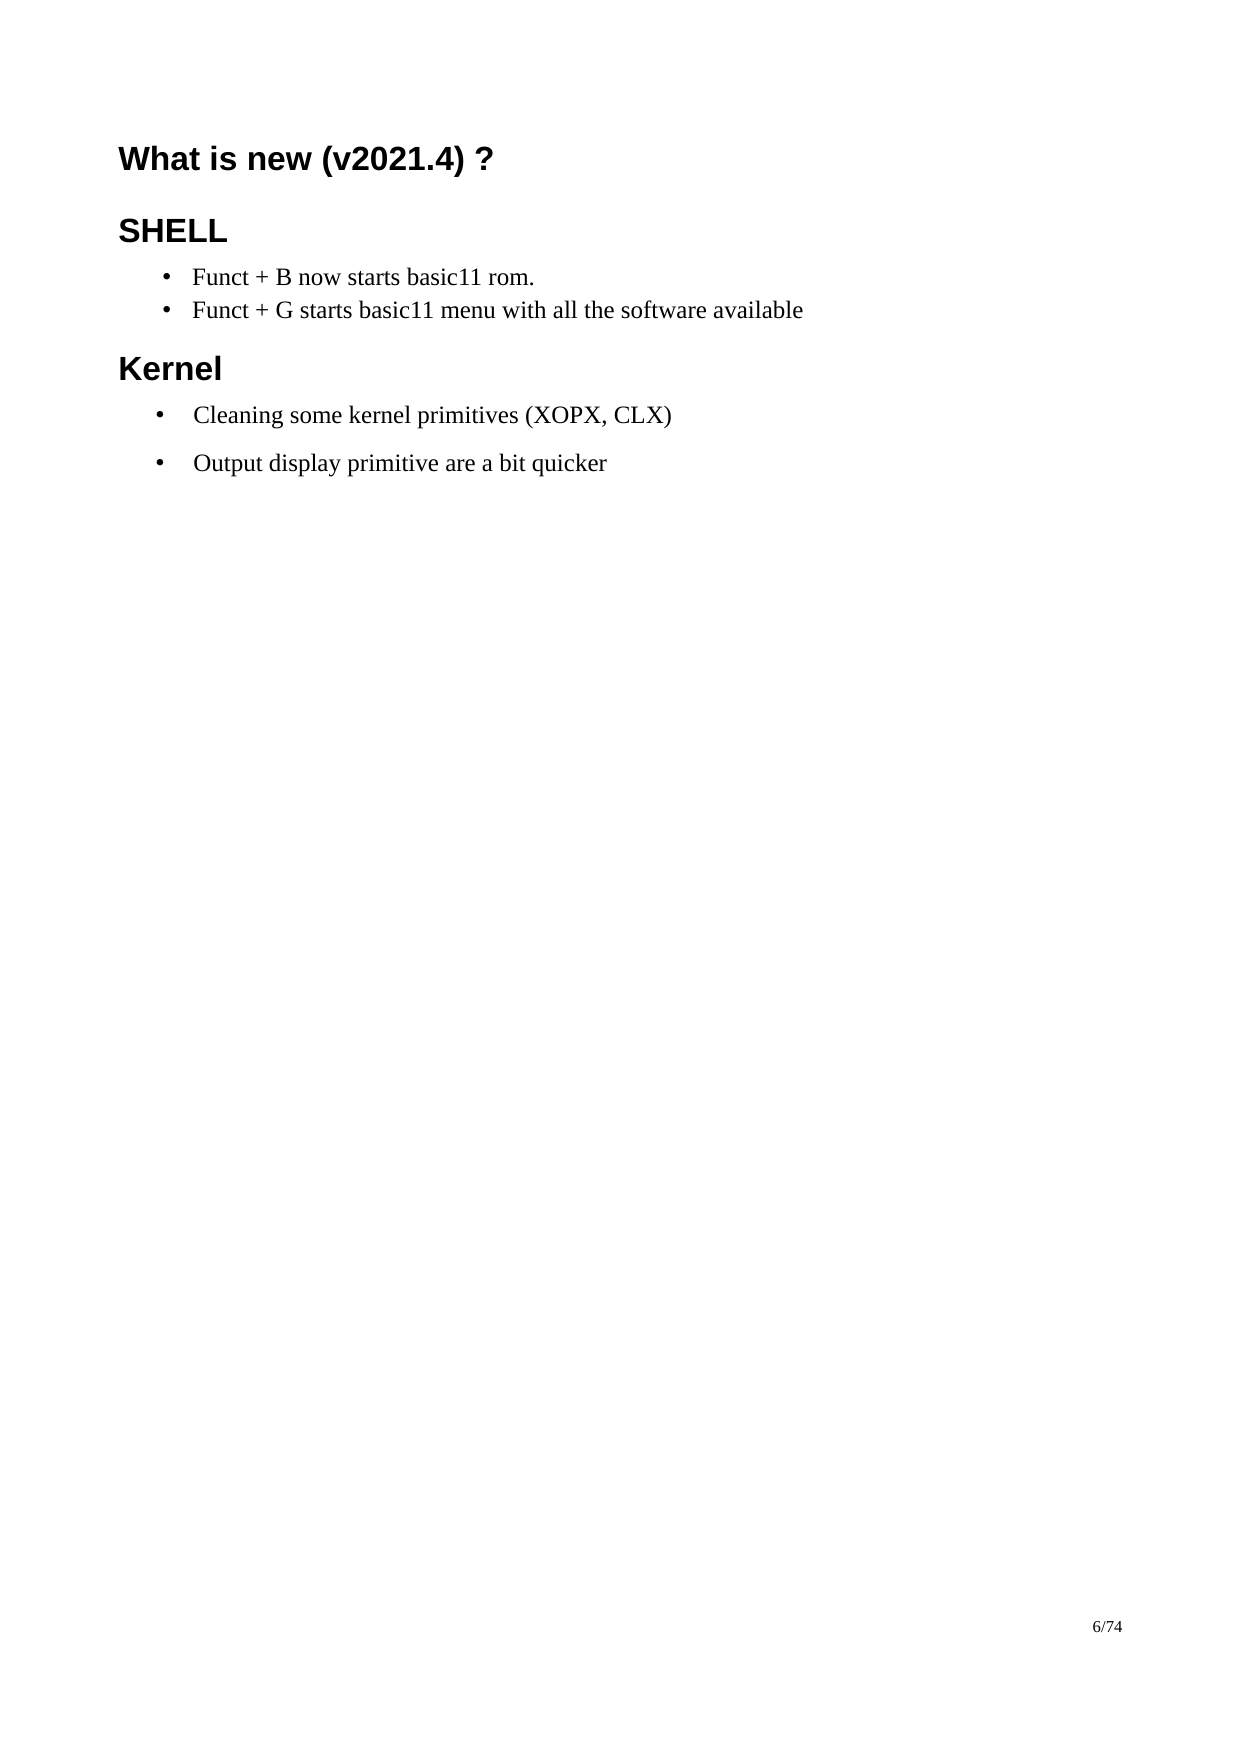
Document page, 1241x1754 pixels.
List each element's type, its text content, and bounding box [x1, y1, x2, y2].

list Funct + G starts basic11 menu with all the software available [162, 295, 1122, 324]
subtitle Kernel [118, 349, 1122, 388]
list Output display primitive are a bit quicker [156, 448, 1122, 477]
subtitle SHELL [118, 211, 1122, 249]
subtitle What is new (v2021.4) ? [118, 139, 1122, 178]
list Funct + B now starts basic11 rom. [162, 262, 1122, 291]
list Cleaning some kernel primitives (XOPX, CLX) [156, 400, 1122, 429]
